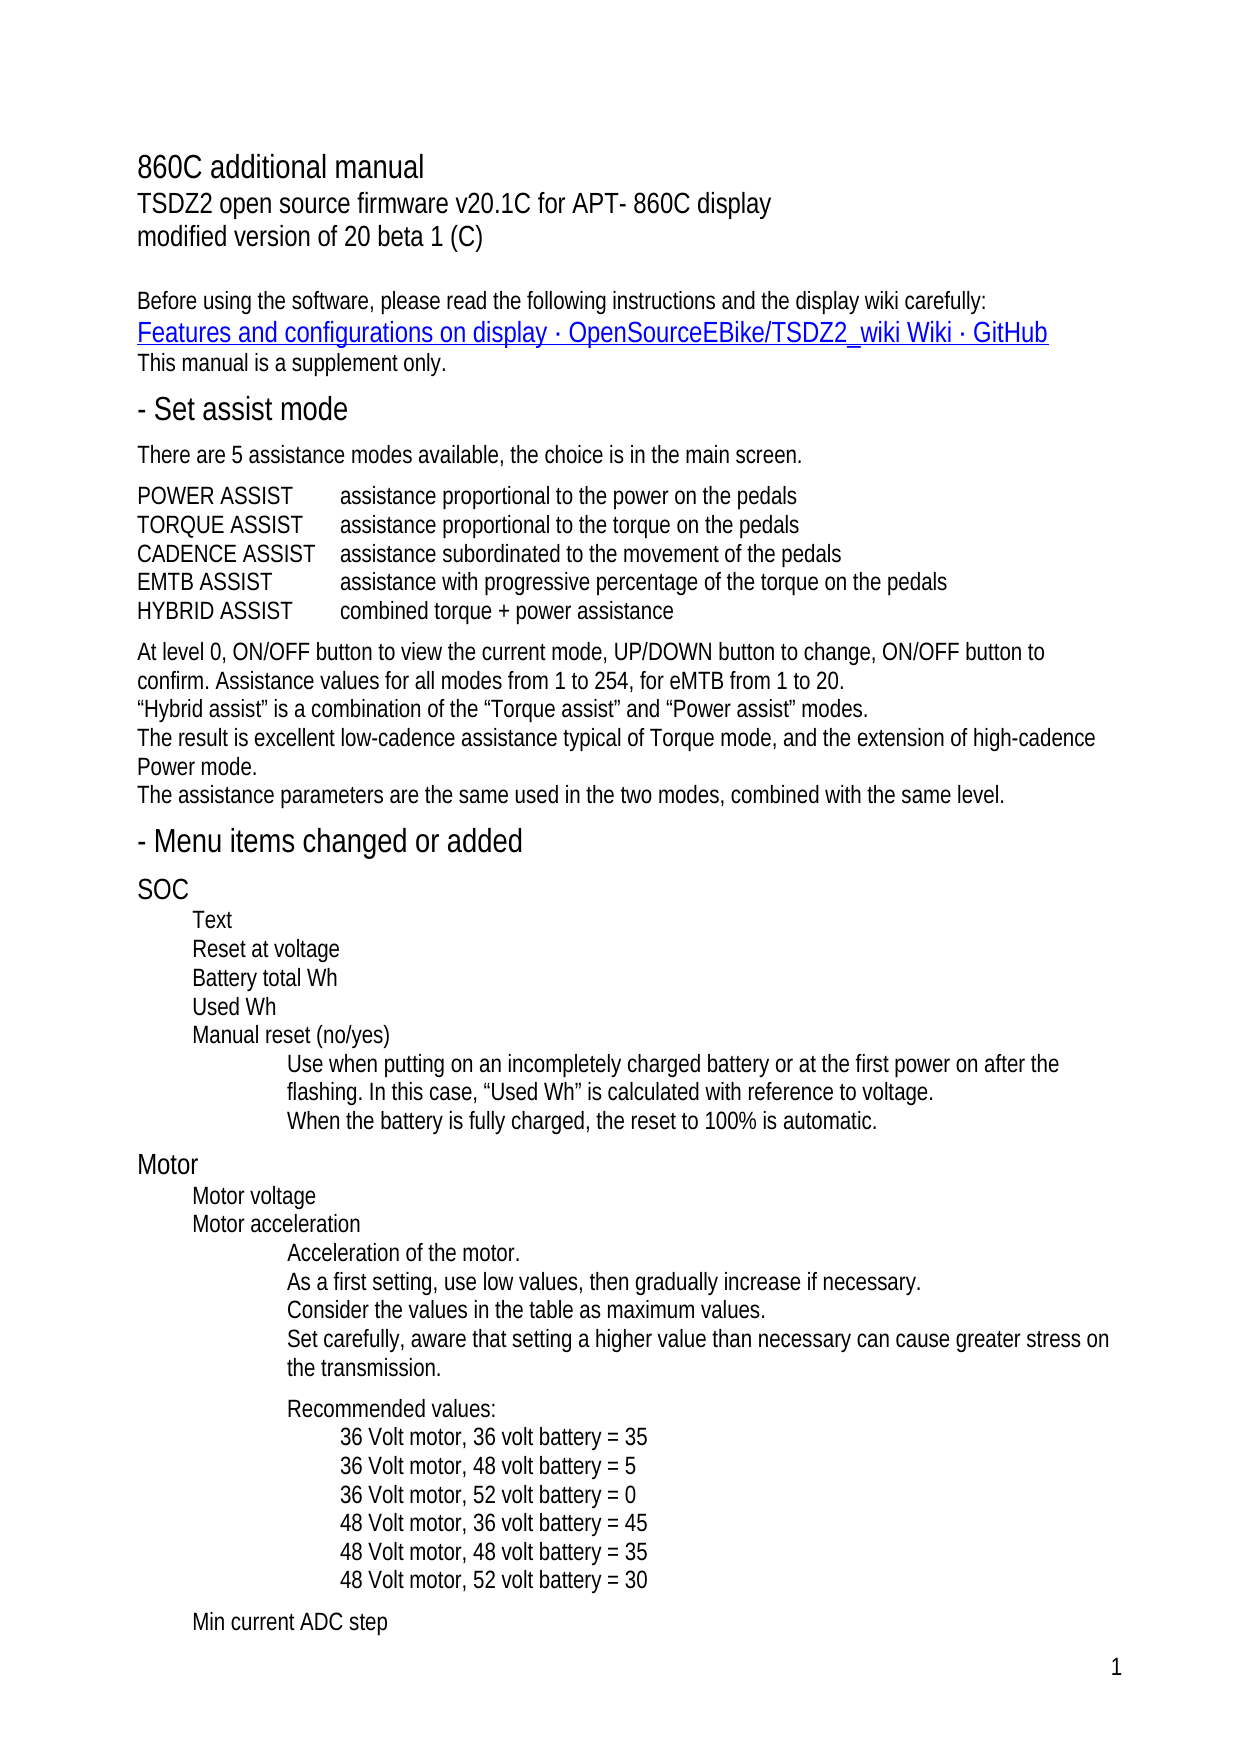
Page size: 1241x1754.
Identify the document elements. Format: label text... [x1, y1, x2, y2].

text - Set assist mode [137, 389, 1122, 428]
text 36 Volt motor, 36 volt battery = 35 [287, 1422, 1122, 1451]
text Motor [137, 1147, 1122, 1181]
text Motor acceleration [137, 1209, 1122, 1238]
text - Menu items changed or added [137, 821, 1122, 859]
text Before using the software, please read the following instructions and the display wiki carefully: [137, 286, 1122, 315]
text Features and configurations on display · OpenSourceEBike/TSDZ2_wiki Wiki · GitHub [137, 315, 1122, 348]
text SOC [137, 872, 1122, 906]
text As a first setting, use low values, then gradually increase if necessary. [287, 1267, 1122, 1295]
text Consider the values in the table as maximum values. [287, 1295, 1122, 1324]
text Used Wh [137, 991, 1122, 1020]
text 48 Volt motor, 36 volt battery = 45 [287, 1508, 1122, 1537]
text Set carefully, aware that setting a higher value than necessary can cause greater stress on the transmission. [287, 1324, 1122, 1381]
text The result is excellent low-cadence assistance typical of Torque mode, and the extension of high-cadence Power mode. [137, 723, 1122, 780]
text HYBRID ASSIST combined torque + power assistance [137, 596, 1122, 624]
text At level 0, ON/OFF button to view the current mode, UP/DOWN button to change, ON/OFF button to confirm. Assistance values for all modes from 1 to 254, for eMTB from 1 to 20. [137, 637, 1122, 694]
text 48 Volt motor, 52 volt battery = 30 [287, 1566, 1122, 1594]
text 36 Volt motor, 48 volt battery = 5 [287, 1451, 1122, 1479]
text TSDZ2 open source firmware v20.1C for APT- 860C display [137, 186, 1122, 219]
text The assistance parameters are the same used in the two modes, combined with the same level. [137, 780, 1122, 809]
text modified version of 20 beta 1 (C) [137, 219, 1122, 253]
text Motor voltage [137, 1181, 1122, 1209]
text EMTB ASSIST assistance with progressive percentage of the torque on the pedals [137, 567, 1122, 596]
text Min current ADC step [137, 1607, 1122, 1635]
text “Hybrid assist” is a combination of the “Torque assist” and “Power assist” modes. [137, 694, 1122, 723]
text There are 5 assistance modes available, the choice is in the main screen. [137, 440, 1122, 469]
text Use when putting on an incompletely charged battery or at the first power on after the flashing. In this case, “Used Wh” is calculated with reference to voltage. [287, 1049, 1122, 1106]
text CADENCE ASSIST assistance subordinated to the movement of the pedals [137, 538, 1122, 567]
text 36 Volt motor, 52 volt battery = 0 [287, 1479, 1122, 1508]
text 48 Volt motor, 48 volt battery = 35 [287, 1537, 1122, 1566]
text Recommended values: [287, 1394, 1122, 1422]
text 860C additional manual [137, 148, 1122, 186]
text POWER ASSIST assistance proportional to the power on the pedals [137, 481, 1122, 510]
text Text [137, 906, 1122, 934]
text This manual is a supplement only. [137, 348, 1122, 377]
text Manual reset (no/yes) [137, 1020, 1122, 1049]
text TORQUE ASSIST assistance proportional to the torque on the pedals [137, 510, 1122, 538]
text Acceleration of the motor. [287, 1238, 1122, 1267]
text Battery total Wh [137, 963, 1122, 991]
text Reset at voltage [137, 934, 1122, 963]
text When the battery is fully charged, the reset to 100% is automatic. [287, 1106, 1122, 1135]
